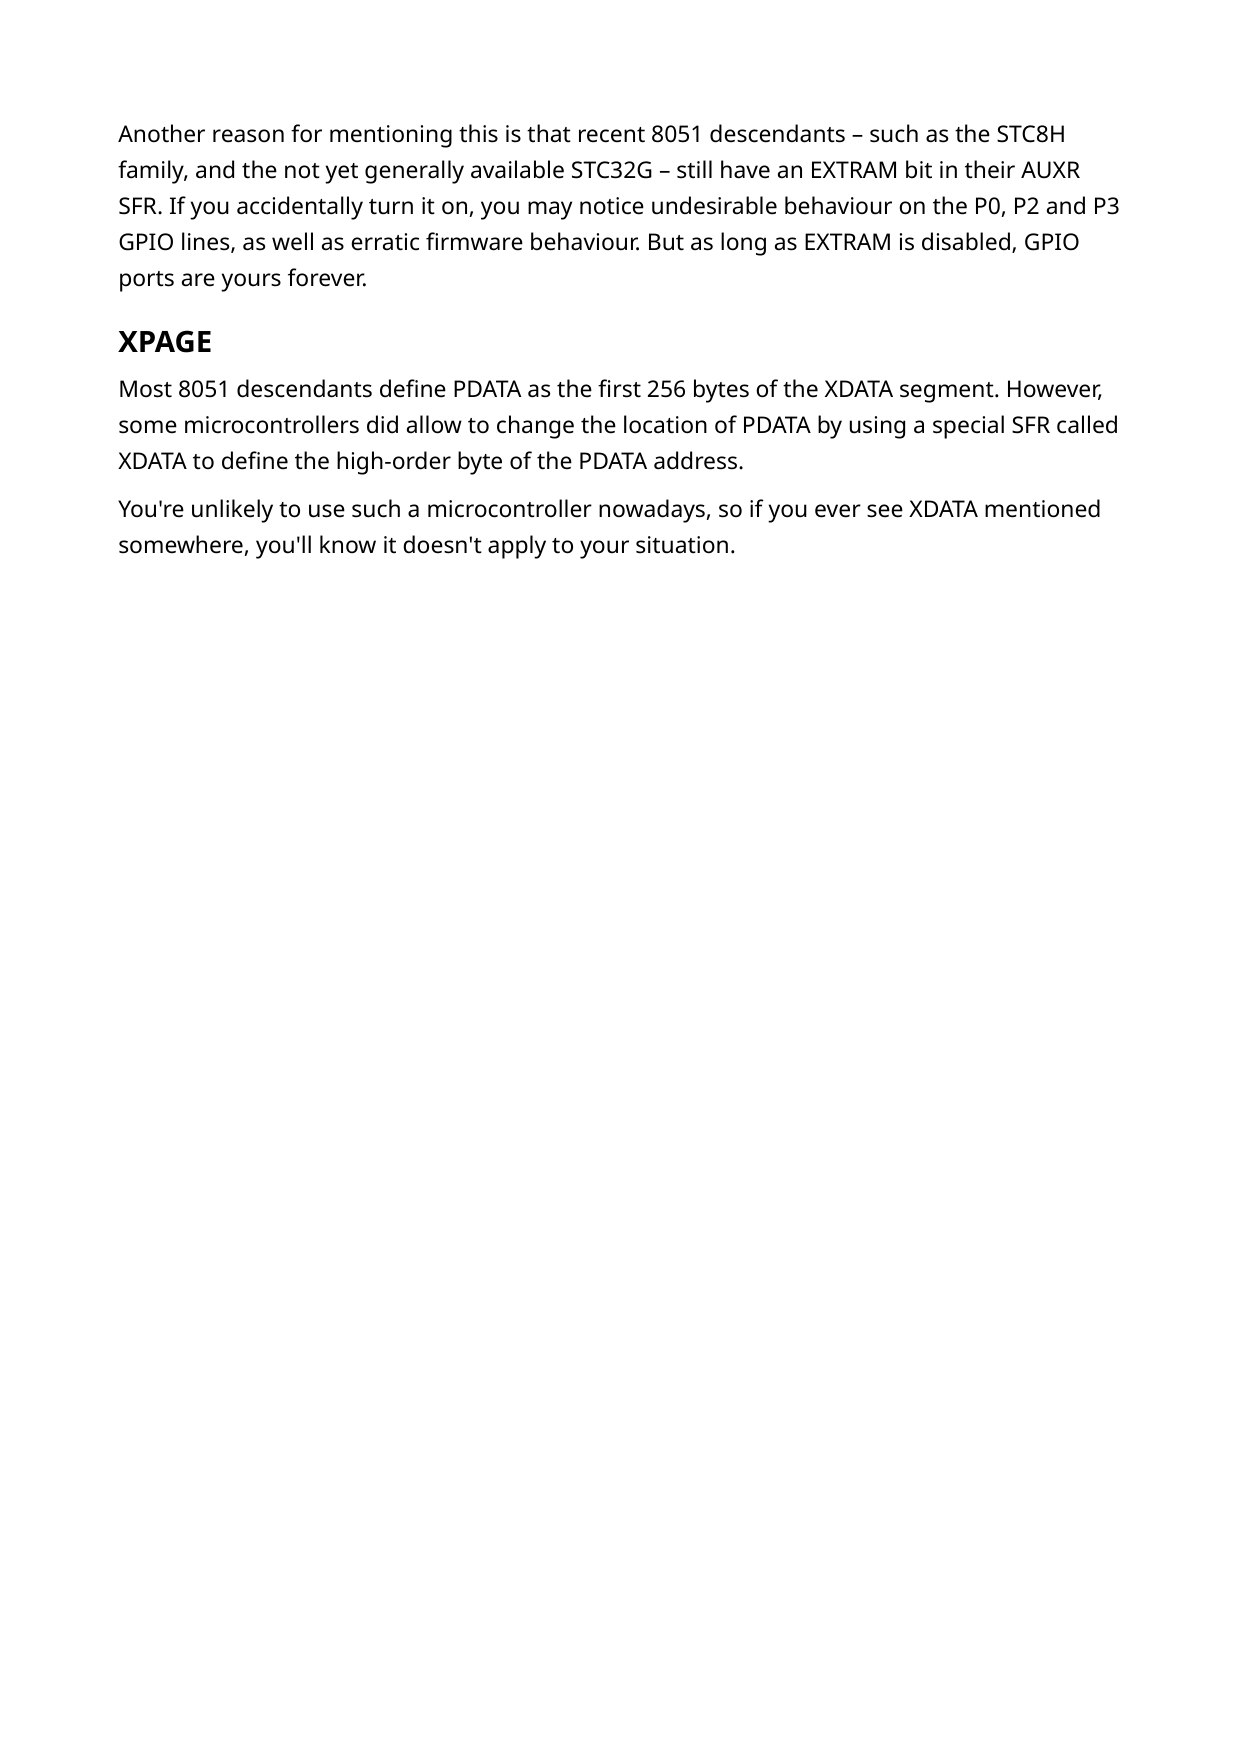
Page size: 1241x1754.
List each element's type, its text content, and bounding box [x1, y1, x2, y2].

text You're unlikely to use such a microcontroller nowadays, so if you ever see XDATA mentioned somewhere, you'll know it doesn't apply to your situation. [118, 493, 1122, 560]
text Another reason for mentioning this is that recent 8051 descendants – such as the STC8H family, and the not yet generally available STC32G – still have an EXTRAM bit in their AUXR SFR. If you accidentally turn it on, you may notice undesirable behaviour on the P0, P2 and P3 GPIO lines, as well as erratic firmware behaviour. But as long as EXTRAM is disabled, GPIO ports are yours forever. [118, 118, 1122, 293]
text Most 8051 descendants define PDATA as the first 256 bytes of the XDATA segment. However, some microcontrollers did allow to change the location of PDATA by using a special SFR called XDATA to define the high-order byte of the PDATA address. [118, 373, 1122, 476]
subtitle XPAGE [118, 321, 1122, 361]
